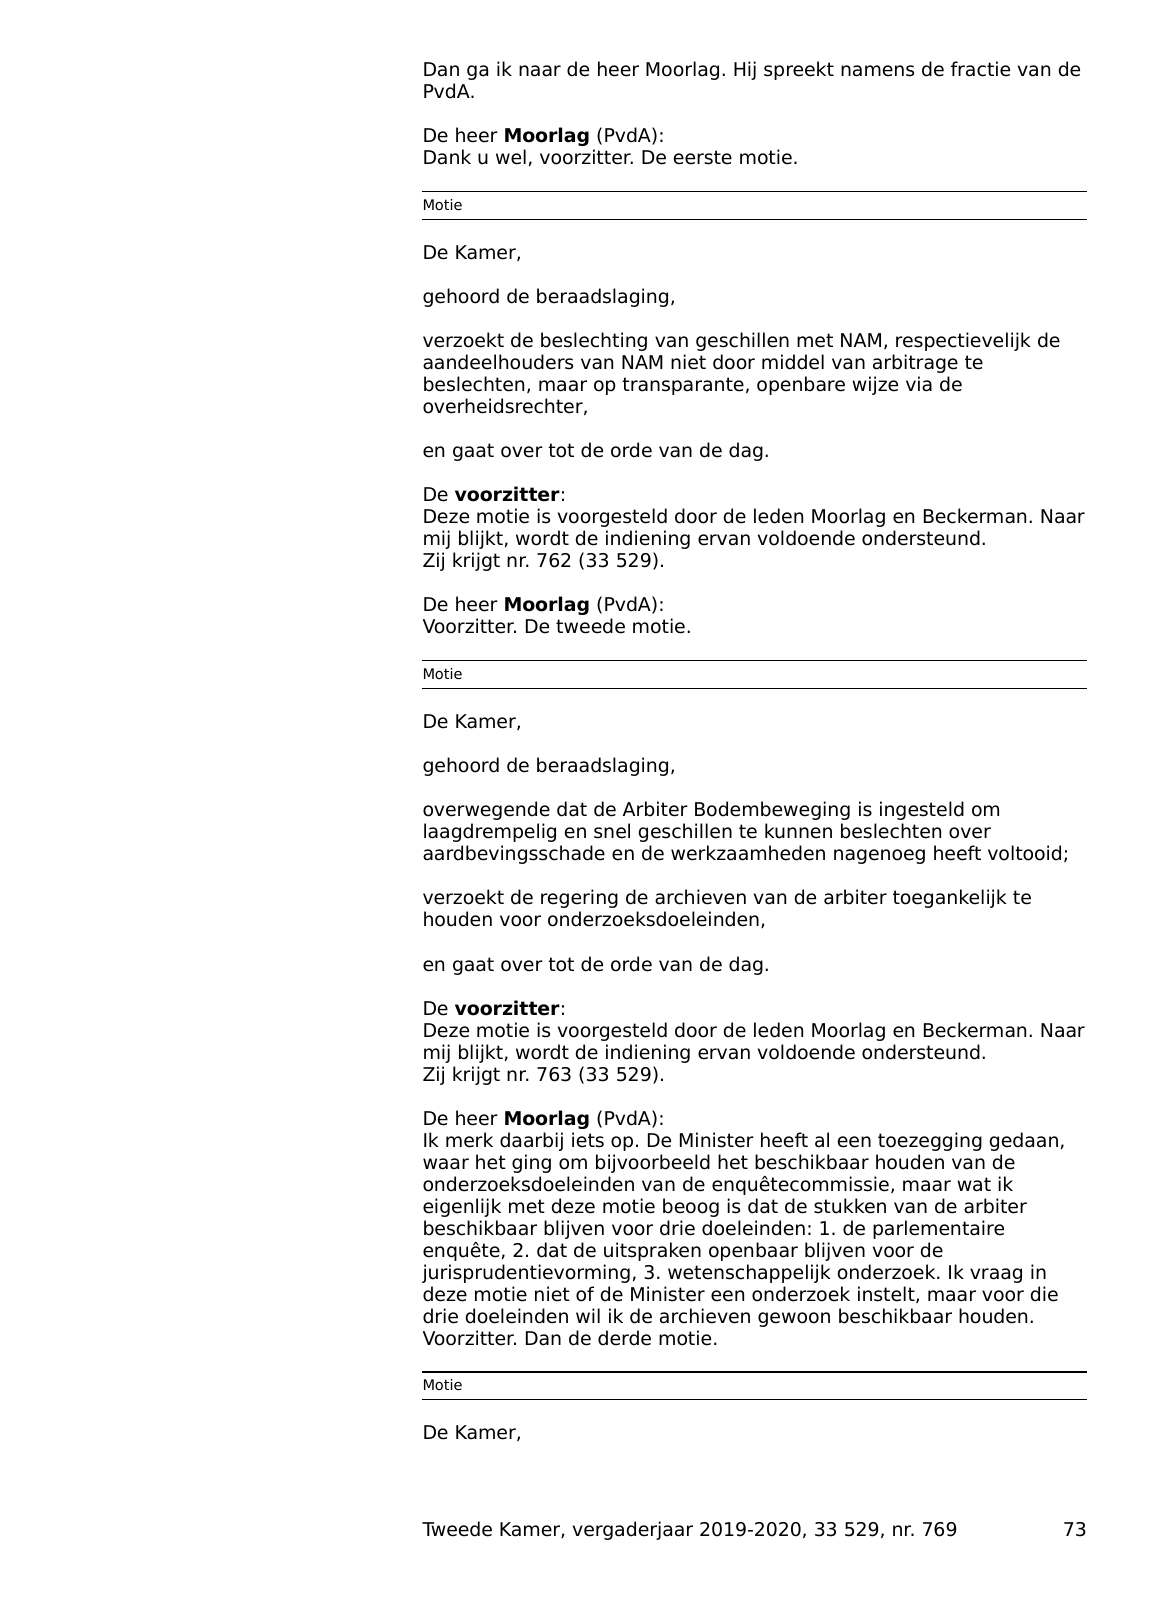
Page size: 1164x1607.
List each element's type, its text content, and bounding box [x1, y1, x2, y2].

text De Kamer, [422, 711, 1087, 733]
text Ik merk daarbij iets op. De Minister heeft al een toezegging gedaan, waar het ging om bijvoorbeeld het beschikbaar houden van de onderzoeksdoeleinden van de enquêtecommissie, maar wat ik eigenlijk met deze motie beoog is dat de stukken van de arbiter beschikbaar blijven voor drie doeleinden: 1. de parlementaire enquête, 2. dat de uitspraken openbaar blijven voor de jurisprudentievorming, 3. wetenschappelijk onderzoek. Ik vraag in deze motie niet of de Minister een onderzoek instelt, maar voor die drie doeleinden wil ik de archieven gewoon beschikbaar houden. [422, 1130, 1087, 1327]
text Deze motie is voorgesteld door de leden Moorlag en Beckerman. Naar mij blijkt, wordt de indiening ervan voldoende ondersteund. [422, 506, 1087, 550]
table_header Motie [422, 661, 1087, 688]
text verzoekt de beslechting van geschillen met NAM, respectievelijk de aandeelhouders van NAM niet door middel van arbitrage te beslechten, maar op transparante, openbare wijze via de overheidsrechter, [422, 330, 1087, 418]
text overwegende dat de Arbiter Bodembeweging is ingesteld om laagdrempelig en snel geschillen te kunnen beslechten over aardbevingsschade en de werkzaamheden nagenoeg heeft voltooid; [422, 799, 1087, 865]
text De heer Moorlag (PvdA): [422, 125, 1087, 147]
text De heer Moorlag (PvdA): [422, 1108, 1087, 1130]
text De Kamer, [422, 1422, 1087, 1444]
text gehoord de beraadslaging, [422, 286, 1087, 308]
text De voorzitter: [422, 998, 1087, 1019]
text De heer Moorlag (PvdA): [422, 594, 1087, 616]
text Deze motie is voorgesteld door de leden Moorlag en Beckerman. Naar mij blijkt, wordt de indiening ervan voldoende ondersteund. [422, 1019, 1087, 1063]
text Zij krijgt nr. 762 (33 529). [422, 550, 1087, 572]
text Voorzitter. De tweede motie. [422, 616, 1087, 638]
table_header Motie [422, 192, 1087, 218]
text Voorzitter. Dan de derde motie. [422, 1327, 1087, 1349]
text De voorzitter: [422, 484, 1087, 506]
text Dan ga ik naar de heer Moorlag. Hij spreekt namens de fractie van de PvdA. [422, 59, 1087, 103]
table_header Motie [422, 1373, 1087, 1399]
text gehoord de beraadslaging, [422, 755, 1087, 777]
text verzoekt de regering de archieven van de arbiter toegankelijk te houden voor onderzoeksdoeleinden, [422, 887, 1087, 931]
text De Kamer, [422, 242, 1087, 264]
text Dank u wel, voorzitter. De eerste motie. [422, 147, 1087, 169]
text en gaat over tot de orde van de dag. [422, 953, 1087, 975]
text Zij krijgt nr. 763 (33 529). [422, 1063, 1087, 1086]
text en gaat over tot de orde van de dag. [422, 440, 1087, 462]
